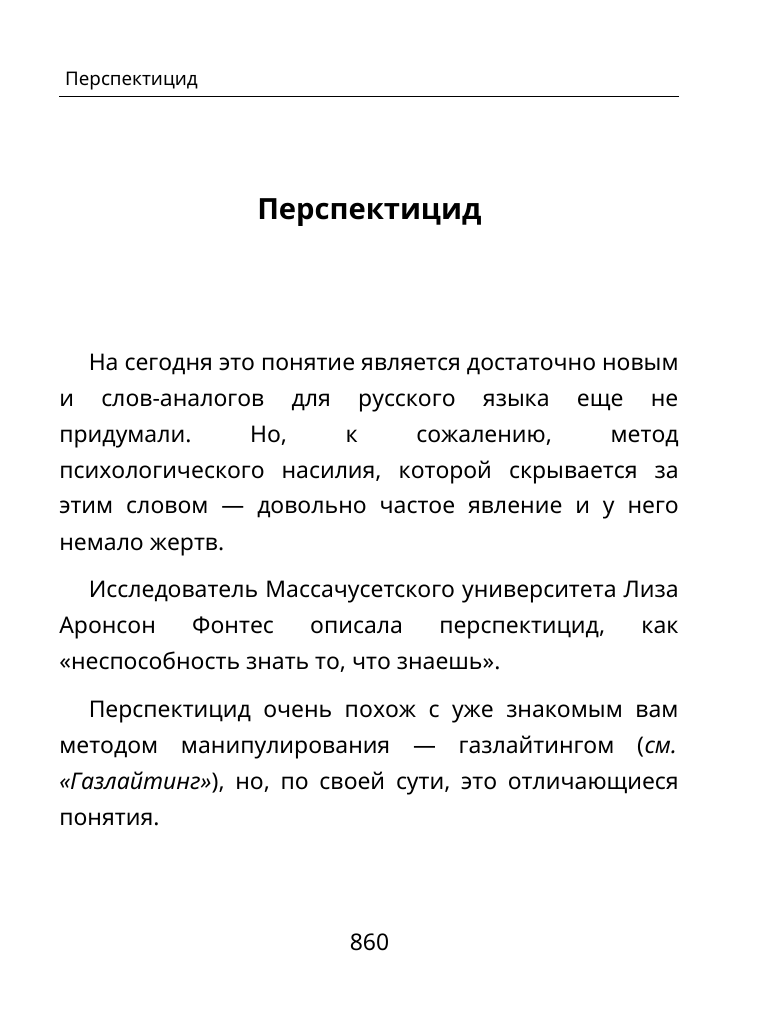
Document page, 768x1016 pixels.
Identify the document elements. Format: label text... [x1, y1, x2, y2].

subtitle Перспектицид [59, 185, 679, 228]
text На сегодня это понятие является достаточно новым и слов-аналогов для русского языка еще не придумали. Но, к сожалению, метод психологического насилия, которой скрывается за этим словом — довольно частое явление и у него немало жертв. [59, 346, 679, 557]
text Перспектицид очень похож с уже знакомым вам методом манипулирования — газлайтингом (см. «Газлайтинг»), но, по своей сути, это отличающиеся понятия. [59, 693, 679, 832]
text Исследователь Массачусетского университета Лиза Аронсон Фонтес описала перспектицид, как «неспособность знать то, что знаешь». [59, 573, 679, 676]
